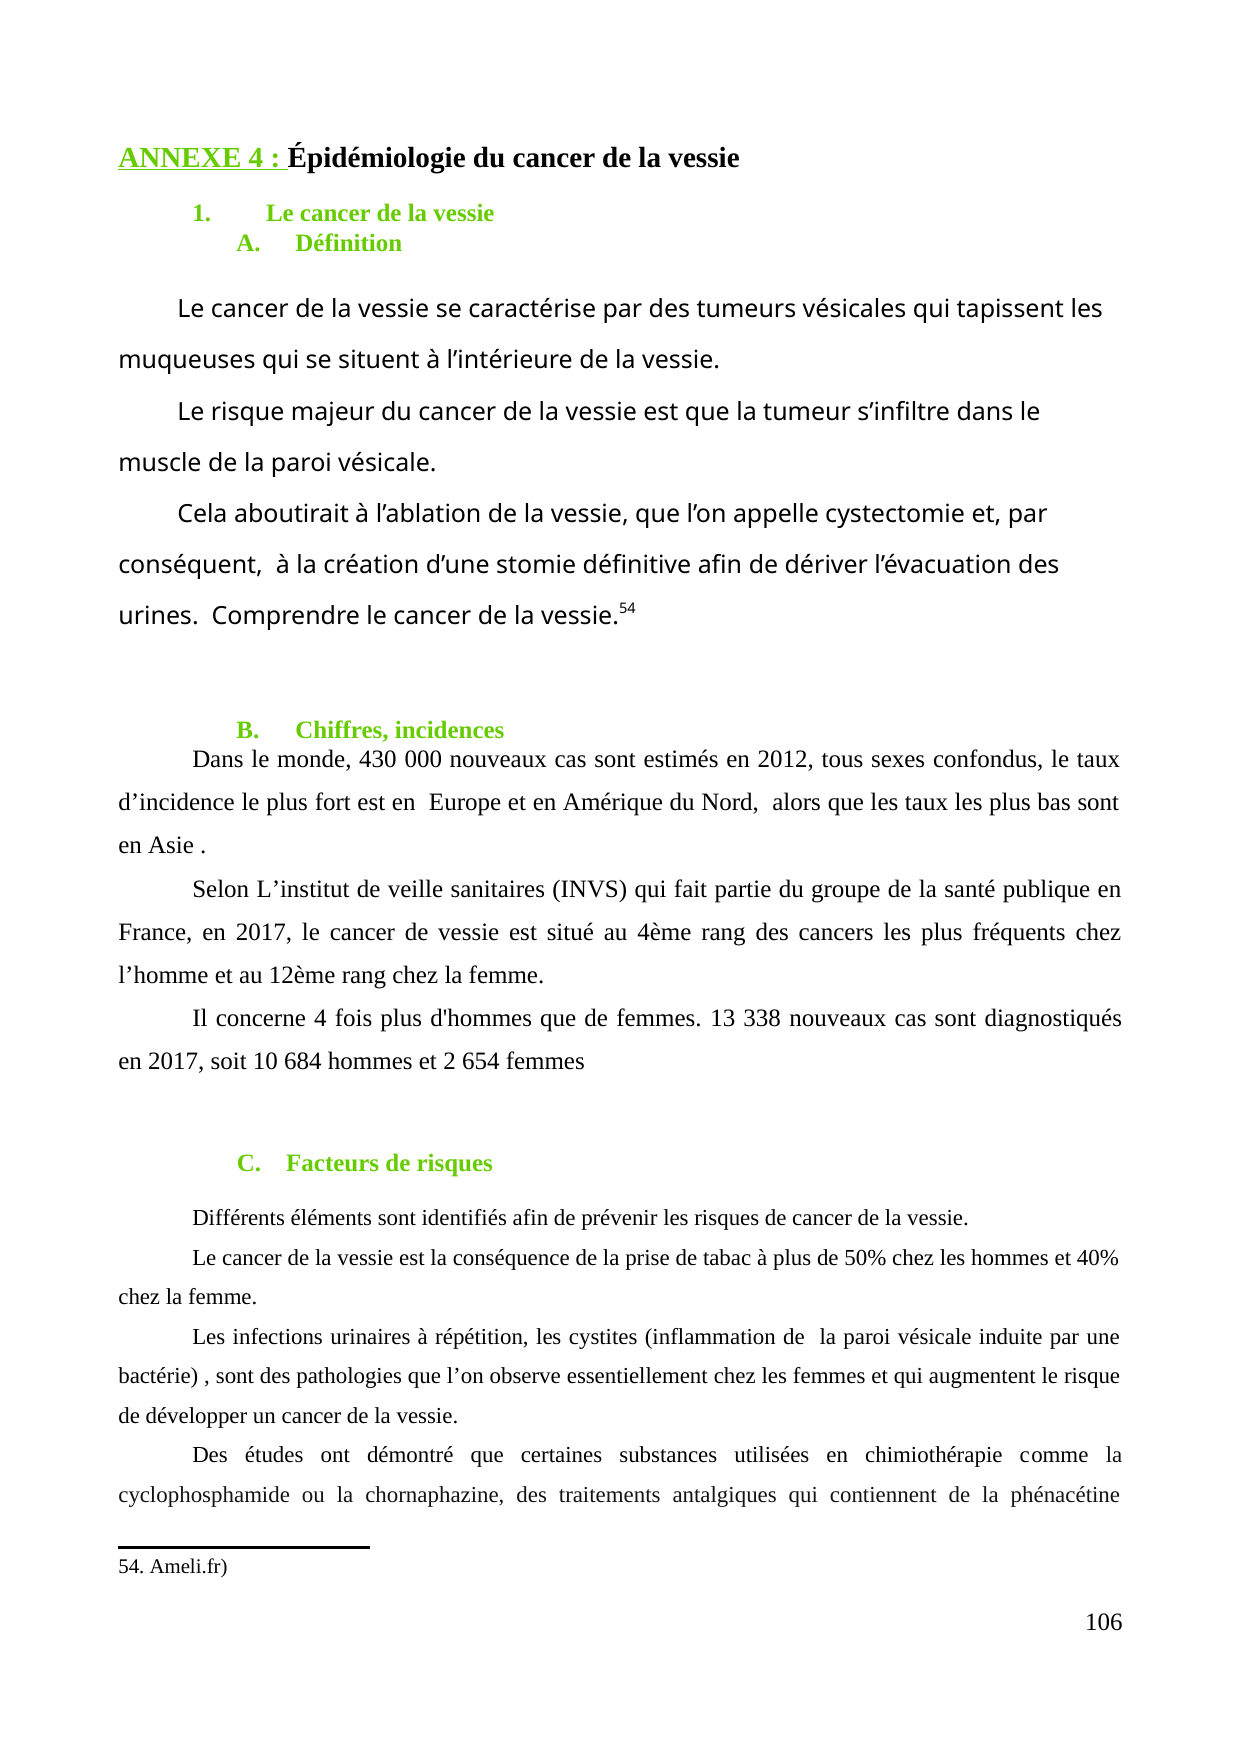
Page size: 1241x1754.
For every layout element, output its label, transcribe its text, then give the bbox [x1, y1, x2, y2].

text Les infections urinaires à répétition, les cystites (inflammation de la paroi vésicale induite par une bactérie) , sont des pathologies que l’on observe essentiellement chez les femmes et qui augmentent le risque de développer un cancer de la vessie. [118, 1323, 1122, 1428]
text Le cancer de la vessie se caractérise par des tumeurs vésicales qui tapissent les muqueuses qui se situent à l’intérieure de la vessie. [118, 291, 1122, 376]
text . Ameli.fr) [118, 1553, 1122, 1578]
text B. Chiffres, incidences [118, 711, 1122, 744]
text A. Définition [118, 228, 1122, 257]
text Des études ont démontré que certaines substances utilisées en chimiothérapie comme la cyclophosphamide ou la chornaphazine, des traitements antalgiques qui contiennent de la phénacétine [118, 1441, 1122, 1507]
text Différents éléments sont identifiés afin de prévenir les risques de cancer de la vessie. [118, 1204, 1122, 1231]
text 1. Le cancer de la vessie [118, 190, 1122, 228]
text Dans le monde, 430 000 nouveaux cas sont estimés en 2012, tous sexes confondus, le taux d’incidence le plus fort est en Europe et en Amérique du Nord, alors que les taux les plus bas sont en Asie . [118, 744, 1122, 859]
text C. Facteurs de risques [118, 1144, 1122, 1178]
text Cela aboutirait à l’ablation de la vessie, que l’on appelle cystectomie et, par conséquent, à la création d’une stomie définitive afin de dériver l’évacuation des urines. Comprendre le cancer de la vessie. [118, 495, 1122, 631]
text Il concerne 4 fois plus d'hommes que de femmes. 13 338 nouveaux cas sont diagnostiqués en 2017, soit 10 684 hommes et 2 654 femmes [118, 1003, 1122, 1075]
text Le risque majeur du cancer de la vessie est que la tumeur s’infiltre dans le muscle de la paroi vésicale. [118, 393, 1122, 478]
text Selon L’institut de veille sanitaires (INVS) qui fait partie du groupe de la santé publique en France, en 2017, le cancer de vessie est situé au 4ème rang des cancers les plus fréquents chez l’homme et au 12ème rang chez la femme. [118, 874, 1122, 989]
text Le cancer de la vessie est la conséquence de la prise de tabac à plus de 50% chez les hommes et 40% chez la femme. [118, 1244, 1122, 1309]
text ANNEXE 4 : Épidémiologie du cancer de la vessie [118, 140, 1122, 173]
